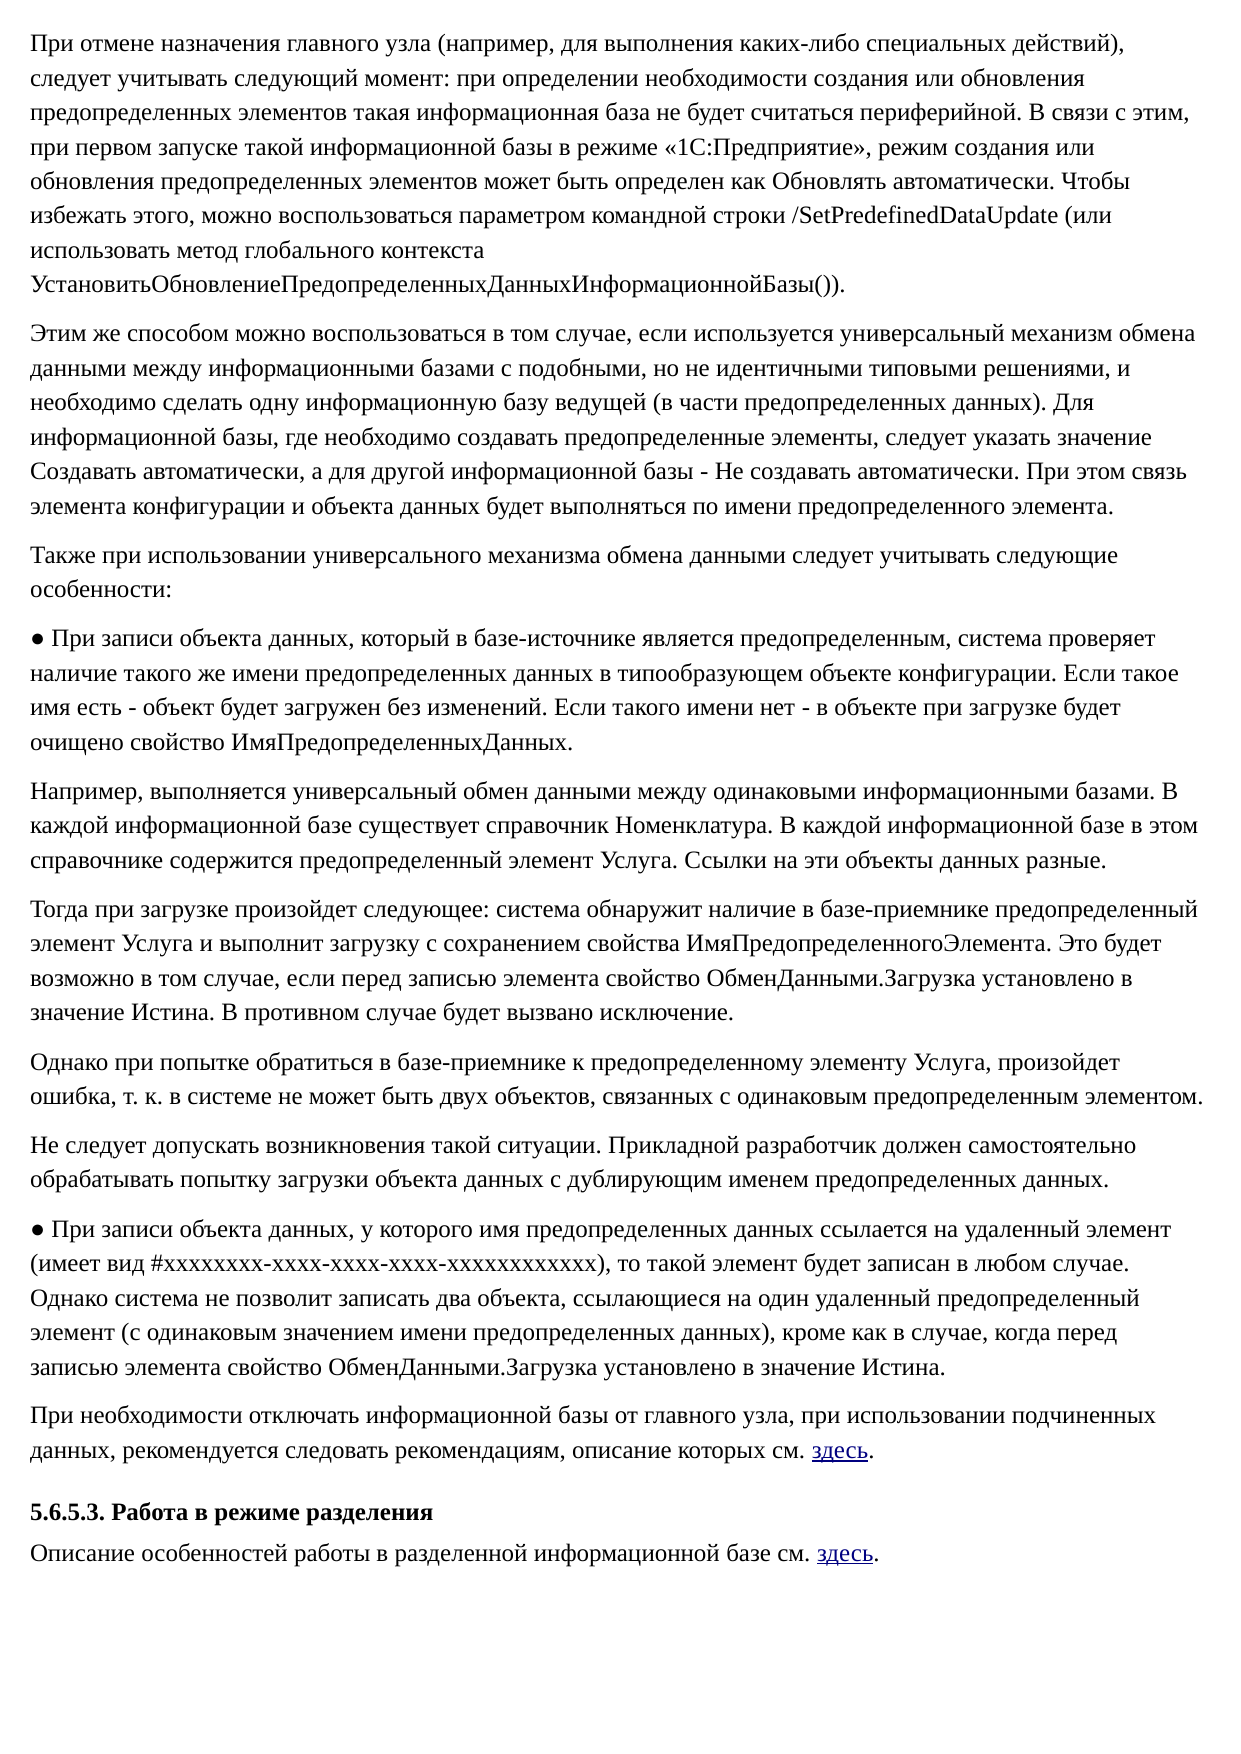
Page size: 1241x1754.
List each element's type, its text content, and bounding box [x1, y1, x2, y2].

text Также при использовании универсального механизма обмена данными следует учитывать следующие особенности: [30, 540, 1211, 603]
text ● При записи объекта данных, который в базе-источнике является предопределенным, система проверяет наличие такого же имени предопределенных данных в типообразующем объекте конфигурации. Если такое имя есть ‑ объект будет загружен без изменений. Если такого имени нет ‑ в объекте при загрузке будет очищено свойство ИмяПредопределенныхДанных. [30, 623, 1211, 756]
text При отмене назначения главного узла (например, для выполнения каких-либо специальных действий), следует учитывать следующий момент: при определении необходимости создания или обновления предопределенных элементов такая информационная база не будет считаться периферийной. В связи с этим, при первом запуске такой информационной базы в режиме «1С:Предприятие», режим создания или обновления предопределенных элементов может быть определен как Обновлять автоматически. Чтобы избежать этого, можно воспользоваться параметром командной строки /SetPredefinedDataUpdate (или использовать метод глобального контекста УстановитьОбновлениеПредопределенныхДанныхИнформационнойБазы()). [30, 28, 1211, 298]
text Тогда при загрузке произойдет следующее: система обнаружит наличие в базе-приемнике предопределенный элемент Услуга и выполнит загрузку с сохранением свойства ИмяПредопределенногоЭлемента. Это будет возможно в том случае, если перед записью элемента свойство ОбменДанными.Загрузка установлено в значение Истина. В противном случае будет вызвано исключение. [30, 894, 1211, 1026]
text Этим же способом можно воспользоваться в том случае, если используется универсальный механизм обмена данными между информационными базами с подобными, но не идентичными типовыми решениями, и необходимо сделать одну информационную базу ведущей (в части предопределенных данных). Для информационной базы, где необходимо создавать предопределенные элементы, следует указать значение Создавать автоматически, а для другой информационной базы ‑ Не создавать автоматически. При этом связь элемента конфигурации и объекта данных будет выполняться по имени предопределенного элемента. [30, 318, 1211, 520]
text ● При записи объекта данных, у которого имя предопределенных данных ссылается на удаленный элемент (имеет вид #xxxxxxxx-xxxx-xxxx-xxxx-xxxxxxxxxxxx), то такой элемент будет записан в любом случае. Однако система не позволит записать два объекта, ссылающиеся на один удаленный предопределенный элемент (с одинаковым значением имени предопределенных данных), кроме как в случае, когда перед записью элемента свойство ОбменДанными.Загрузка установлено в значение Истина. [30, 1214, 1211, 1380]
text Однако при попытке обратиться в базе-приемнике к предопределенному элементу Услуга, произойдет ошибка, т. к. в системе не может быть двух объектов, связанных с одинаковым предопределенным элементом. [30, 1047, 1211, 1110]
text При необходимости отключать информационной базы от главного узла, при использовании подчиненных данных, рекомендуется следовать рекомендациям, описание которых см. здесь. [30, 1401, 1211, 1464]
text Описание особенностей работы в разделенной информационной базе см. здесь. [30, 1538, 1211, 1567]
text Не следует допускать возникновения такой ситуации. Прикладной разработчик должен самостоятельно обрабатывать попытку загрузки объекта данных с дублирующим именем предопределенных данных. [30, 1130, 1211, 1193]
subtitle 5.6.5.3. Работа в режиме разделения [30, 1497, 1211, 1525]
text Например, выполняется универсальный обмен данными между одинаковыми информационными базами. В каждой информационной базе существует справочник Номенклатура. В каждой информационной базе в этом справочнике содержится предопределенный элемент Услуга. Ссылки на эти объекты данных разные. [30, 776, 1211, 874]
